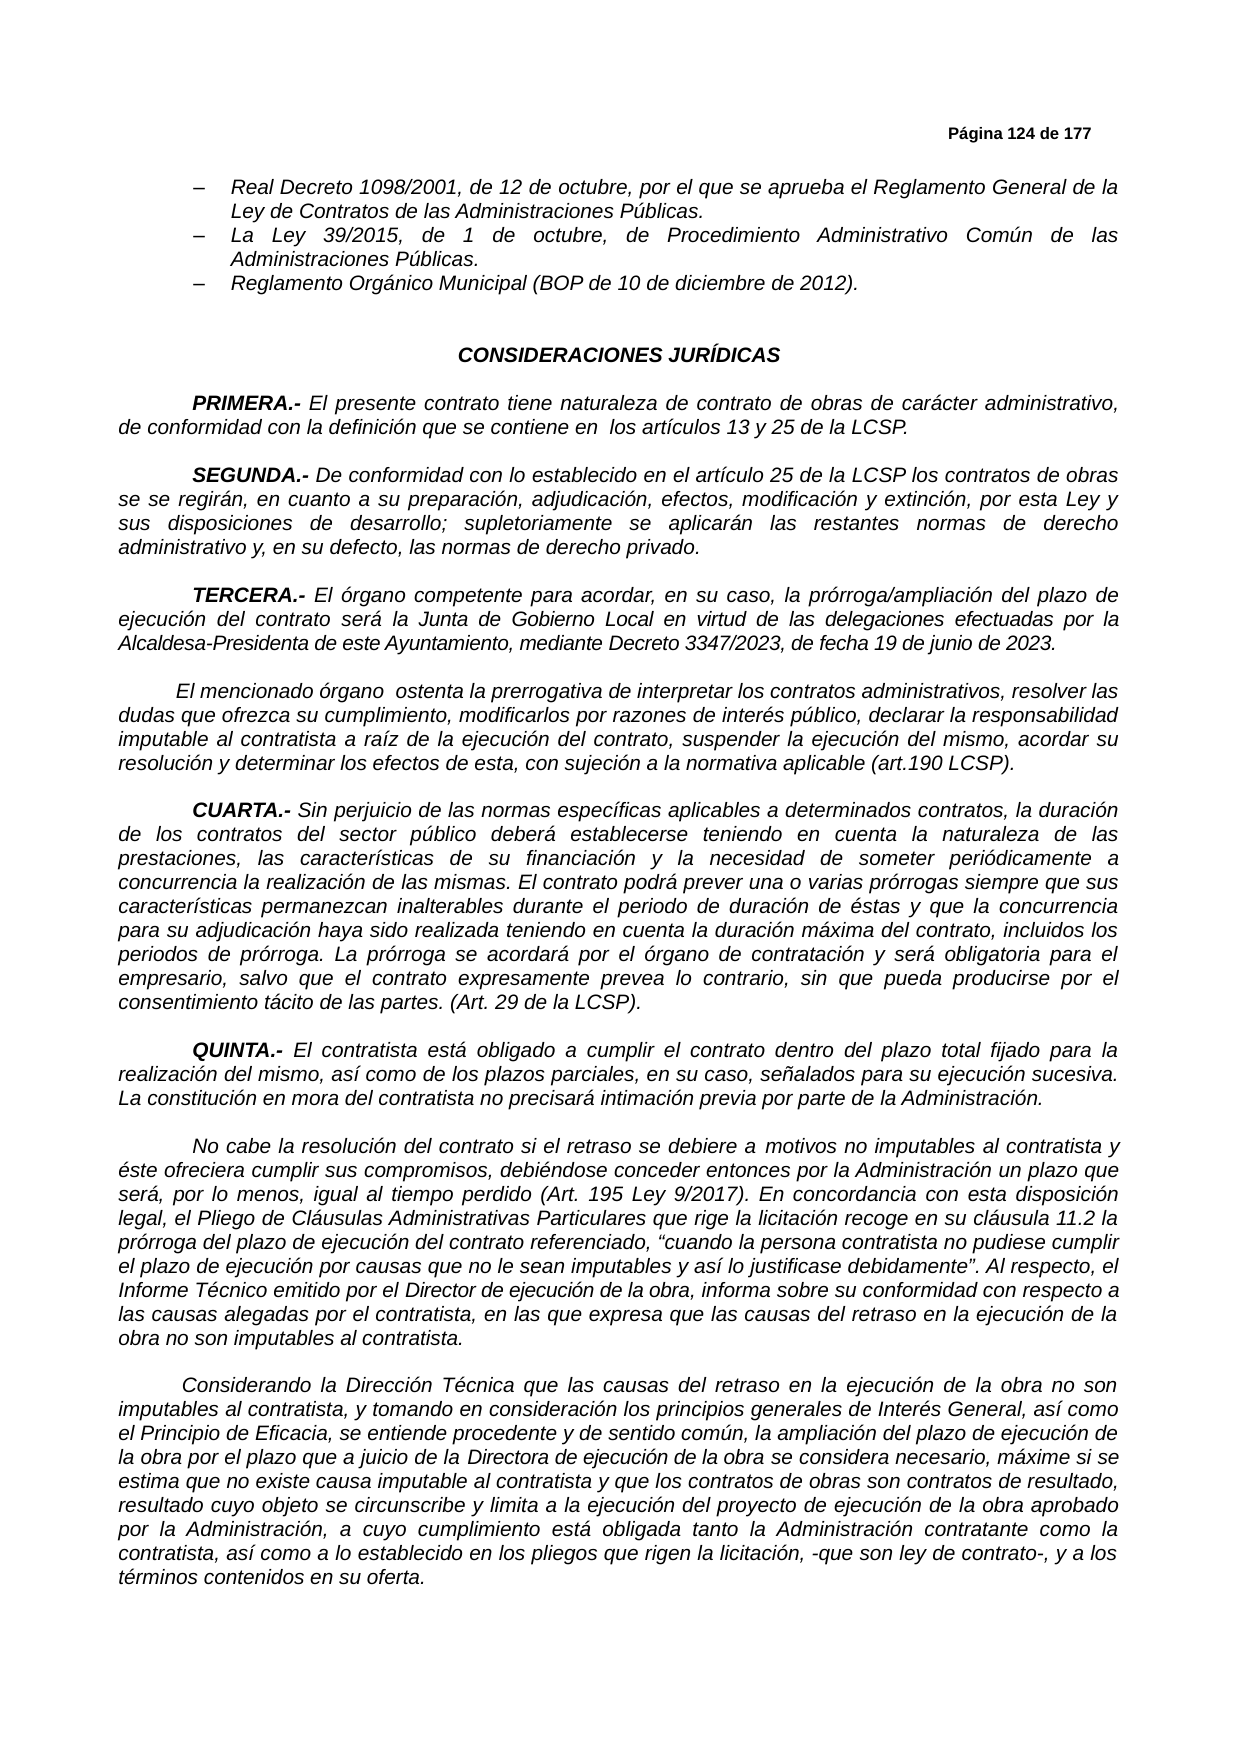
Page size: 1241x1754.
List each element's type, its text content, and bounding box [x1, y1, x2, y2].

list La Ley 39/2015, de 1 de octubre, de Procedimiento Administrativo Común de las Administraciones Públicas. [193, 223, 1122, 271]
text Considerando la Dirección Técnica que las causas del retraso en la ejecución de la obra no son imputables al contratista, y tomando en consideración los principios generales de Interés General, así como el Principio de Eficacia, se entiende procedente y de sentido común, la ampliación del plazo de ejecución de la obra por el plazo que a juicio de la Directora de ejecución de la obra se considera necesario, máxime si se estima que no existe causa imputable al contratista y que los contratos de obras son contratos de resultado, resultado cuyo objeto se circunscribe y limita a la ejecución del proyecto de ejecución de la obra aprobado por la Administración, a cuyo cumplimiento está obligada tanto la Administración contratante como la contratista, así como a lo establecido en los pliegos que rigen la licitación, -que son ley de contrato-, y a los términos contenidos en su oferta. [118, 1373, 1122, 1589]
text CONSIDERACIONES JURÍDICAS [118, 343, 1122, 367]
text PRIMERA.- El presente contrato tiene naturaleza de contrato de obras de carácter administrativo, de conformidad con la definición que se contiene en los artículos 13 y 25 de la LCSP. [118, 391, 1122, 439]
text El mencionado órgano ostenta la prerrogativa de interpretar los contratos administrativos, resolver las dudas que ofrezca su cumplimiento, modificarlos por razones de interés público, declarar la responsabilidad imputable al contratista a raíz de la ejecución del contrato, suspender la ejecución del mismo, acordar su resolución y determinar los efectos de esta, con sujeción a la normativa aplicable (art.190 LCSP). [118, 678, 1122, 774]
text TERCERA.- El órgano competente para acordar, en su caso, la prórroga/ampliación del plazo de ejecución del contrato será la Junta de Gobierno Local en virtud de las delegaciones efectuadas por la Alcaldesa-Presidenta de este Ayuntamiento, mediante Decreto 3347/2023, de fecha 19 de junio de 2023. [118, 583, 1122, 654]
text CUARTA.- Sin perjuicio de las normas específicas aplicables a determinados contratos, la duración de los contratos del sector público deberá establecerse teniendo en cuenta la naturaleza de las prestaciones, las características de su financiación y la necesidad de someter periódicamente a concurrencia la realización de las mismas. El contrato podrá prever una o varias prórrogas siempre que sus características permanezcan inalterables durante el periodo de duración de éstas y que la concurrencia para su adjudicación haya sido realizada teniendo en cuenta la duración máxima del contrato, incluidos los periodos de prórroga. La prórroga se acordará por el órgano de contratación y será obligatoria para el empresario, salvo que el contrato expresamente prevea lo contrario, sin que pueda producirse por el consentimiento tácito de las partes. (Art. 29 de la LCSP). [118, 798, 1122, 1014]
text SEGUNDA.- De conformidad con lo establecido en el artículo 25 de la LCSP los contratos de obras se se regirán, en cuanto a su preparación, adjudicación, efectos, modificación y extinción, por esta Ley y sus disposiciones de desarrollo; supletoriamente se aplicarán las restantes normas de derecho administrativo y, en su defecto, las normas de derecho privado. [118, 463, 1122, 559]
text QUINTA.- El contratista está obligado a cumplir el contrato dentro del plazo total fijado para la realización del mismo, así como de los plazos parciales, en su caso, señalados para su ejecución sucesiva. La constitución en mora del contratista no precisará intimación previa por parte de la Administración. [118, 1038, 1122, 1110]
text No cabe la resolución del contrato si el retraso se debiere a motivos no imputables al contratista y éste ofreciera cumplir sus compromisos, debiéndose conceder entonces por la Administración un plazo que será, por lo menos, igual al tiempo perdido (Art. 195 Ley 9/2017). En concordancia con esta disposición legal, el Pliego de Cláusulas Administrativas Particulares que rige la licitación recoge en su cláusula 11.2 la prórroga del plazo de ejecución del contrato referenciado, “cuando la persona contratista no pudiese cumplir el plazo de ejecución por causas que no le sean imputables y así lo justificase debidamente”. Al respecto, el Informe Técnico emitido por el Director de ejecución de la obra, informa sobre su conformidad con respecto a las causas alegadas por el contratista, en las que expresa que las causas del retraso en la ejecución de la obra no son imputables al contratista. [118, 1134, 1122, 1349]
list Real Decreto 1098/2001, de 12 de octubre, por el que se aprueba el Reglamento General de la Ley de Contratos de las Administraciones Públicas. [193, 175, 1122, 223]
list Reglamento Orgánico Municipal (BOP de 10 de diciembre de 2012). [193, 271, 1122, 295]
